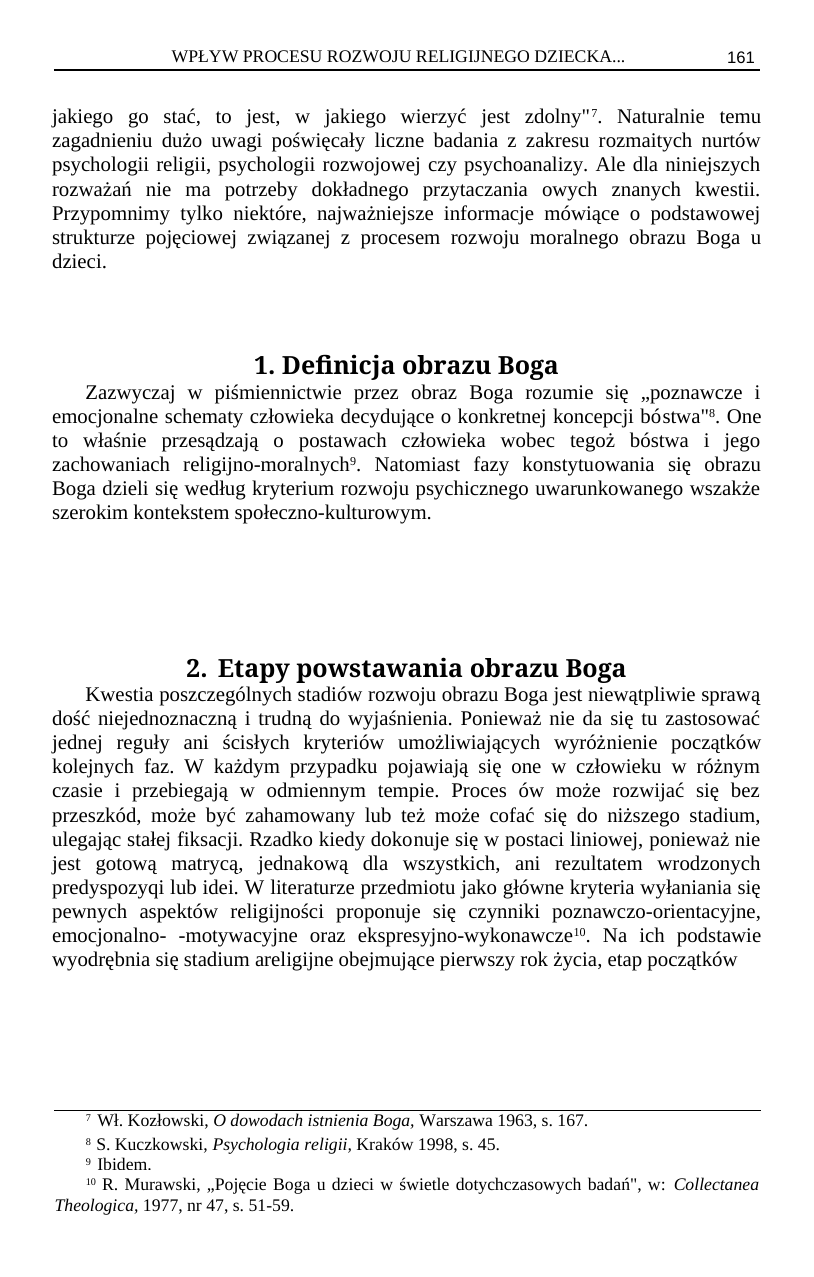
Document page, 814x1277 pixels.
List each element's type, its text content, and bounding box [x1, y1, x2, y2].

text 7 Wł. Kozłowski, O dowodach istnienia Boga, Warszawa 1963, s. 167. [54, 1111, 761, 1131]
subtitle 1. Definicja obrazu Boga [52, 355, 761, 380]
text Zazwyczaj w piśmiennictwie przez obraz Boga rozumie się „poznawcze i emocjonalne schematy człowieka decydujące o konkretnej koncepcji bó­stwa"8. One to właśnie przesądzają o postawach człowieka wobec tegoż bóstwa i jego zachowaniach religijno-moralnych9. Natomiast fazy konstytu­owania się obrazu Boga dzieli się według kryterium rozwoju psychicznego uwarunkowanego wszakże szerokim kontekstem społeczno-kulturowym. [52, 380, 761, 524]
text WPŁYW PROCESU ROZWOJU RELIGIJNEGO DZIECKA... [171, 46, 642, 66]
text 10 R. Murawski, „Pojęcie Boga u dzieci w świetle dotychczasowych badań", w: Collectanea Theologica, 1977, nr 47, s. 51-59. [54, 1174, 761, 1215]
text 161 [727, 48, 759, 67]
text 9 Ibidem. [54, 1154, 761, 1170]
text jakiego go stać, to jest, w jakiego wierzyć jest zdolny"7. Naturalnie temu zagadnieniu dużo uwagi poświęcały liczne badania z zakresu rozmaitych nurtów psychologii religii, psychologii rozwojowej czy psychoanalizy. Ale dla niniejszych rozważań nie ma potrzeby dokładnego przytaczania owych znanych kwestii. Przypomnimy tylko niektóre, najważniejsze informacje mówiące o podstawowej strukturze pojęciowej związanej z procesem roz­woju moralnego obrazu Boga u dzieci. [52, 104, 761, 273]
text 8 S. Kuczkowski, Psychologia religii, Kraków 1998, s. 45. [54, 1134, 761, 1154]
subtitle 2. Etapy powstawania obrazu Boga [52, 658, 761, 682]
text Kwestia poszczególnych stadiów rozwoju obrazu Boga jest niewątpliwie sprawą dość niejednoznaczną i trudną do wyjaśnienia. Ponieważ nie da się tu zastosować jednej reguły ani ścisłych kryteriów umożliwiających wyróż­nienie początków kolejnych faz. W każdym przypadku pojawiają się one w człowieku w różnym czasie i przebiegają w odmiennym tempie. Proces ów może rozwijać się bez przeszkód, może być zahamowany lub też może cofać się do niższego stadium, ulegając stałej fiksacji. Rzadko kiedy doko­nuje się w postaci liniowej, ponieważ nie jest gotową matrycą, jednakową dla wszystkich, ani rezultatem wrodzonych predyspozyqi lub idei. W lite­raturze przedmiotu jako główne kryteria wyłaniania się pewnych aspektów religijności proponuje się czynniki poznawczo-orientacyjne, emocjonalno- -motywacyjne oraz ekspresyjno-wykonawcze10. Na ich podstawie wyodręb­nia się stadium areligijne obejmujące pierwszy rok życia, etap początków [52, 682, 761, 971]
